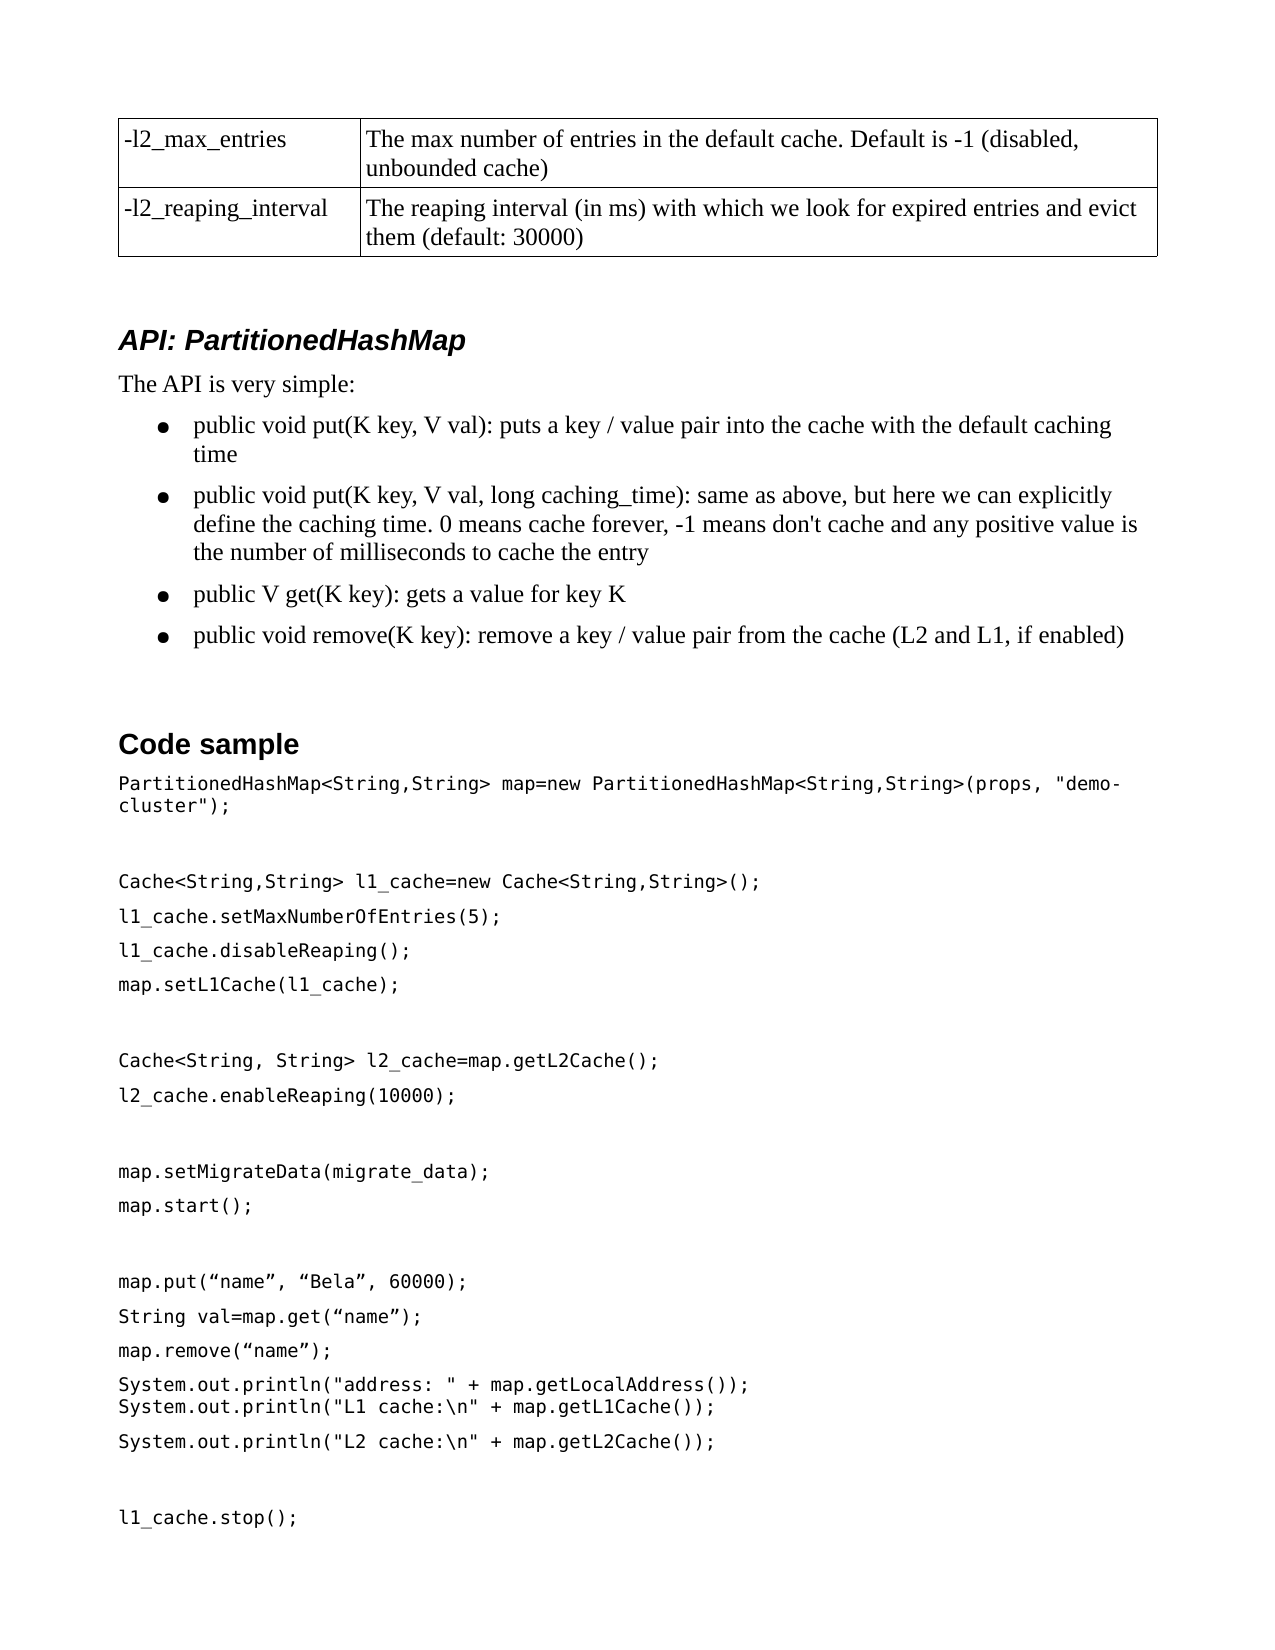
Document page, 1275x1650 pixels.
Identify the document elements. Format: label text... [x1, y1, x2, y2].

list public void remove(K key): remove a key / value pair from the cache (L2 and L1, if enabled) [156, 620, 1157, 649]
text l2_cache.enableReaping(10000); [118, 1085, 1157, 1107]
text The API is very simple: [118, 369, 1157, 397]
list public void put(K key, V val): puts a key / value pair into the cache with the default caching time [156, 410, 1157, 467]
text map.setMigrateData(migrate_data); [118, 1161, 1157, 1183]
text l1_cache.stop(); [118, 1507, 1157, 1529]
text map.put(“name”, “Bela”, 60000); [118, 1271, 1157, 1293]
text Cache<String,String> l1_cache=new Cache<String,String>(); [118, 871, 1157, 893]
text PartitionedHashMap<String,String> map=new PartitionedHashMap<String,String>(props, "demo-cluster"); [118, 773, 1157, 817]
subtitle Code sample [118, 727, 1157, 761]
text Cache<String, String> l2_cache=map.getL2Cache(); [118, 1051, 1157, 1072]
text map.start(); [118, 1195, 1157, 1217]
text System.out.println("address: " + map.getLocalAddress()); [118, 1374, 1157, 1396]
table_cell The reaping interval (in ms) with which we look for expired entries and evict them (default: 30000) [361, 188, 1157, 256]
text l1_cache.setMaxNumberOfEntries(5); [118, 906, 1157, 928]
table_cell -l2_max_entries [119, 119, 360, 187]
table_cell The max number of entries in the default cache. Default is -1 (disabled, unbounded cache) [361, 119, 1157, 187]
text map.setL1Cache(l1_cache); [118, 974, 1157, 996]
list public void put(K key, V val, long caching_time): same as above, but here we can explicitly define the caching time. 0 means cache forever, -1 means don't cache and any positive value is the number of milliseconds to cache the entry [156, 480, 1157, 566]
list public V get(K key): gets a value for key K [156, 579, 1157, 607]
subtitle API: PartitionedHashMap [118, 323, 1157, 356]
text String val=map.get(“name”); [118, 1306, 1157, 1328]
table_cell -l2_reaping_interval [119, 188, 360, 256]
text map.remove(“name”); [118, 1340, 1157, 1362]
text System.out.println("L2 cache:\n" + map.getL2Cache()); [118, 1431, 1157, 1453]
text l1_cache.disableReaping(); [118, 940, 1157, 962]
text System.out.println("L1 cache:\n" + map.getL1Cache()); [118, 1396, 1157, 1418]
